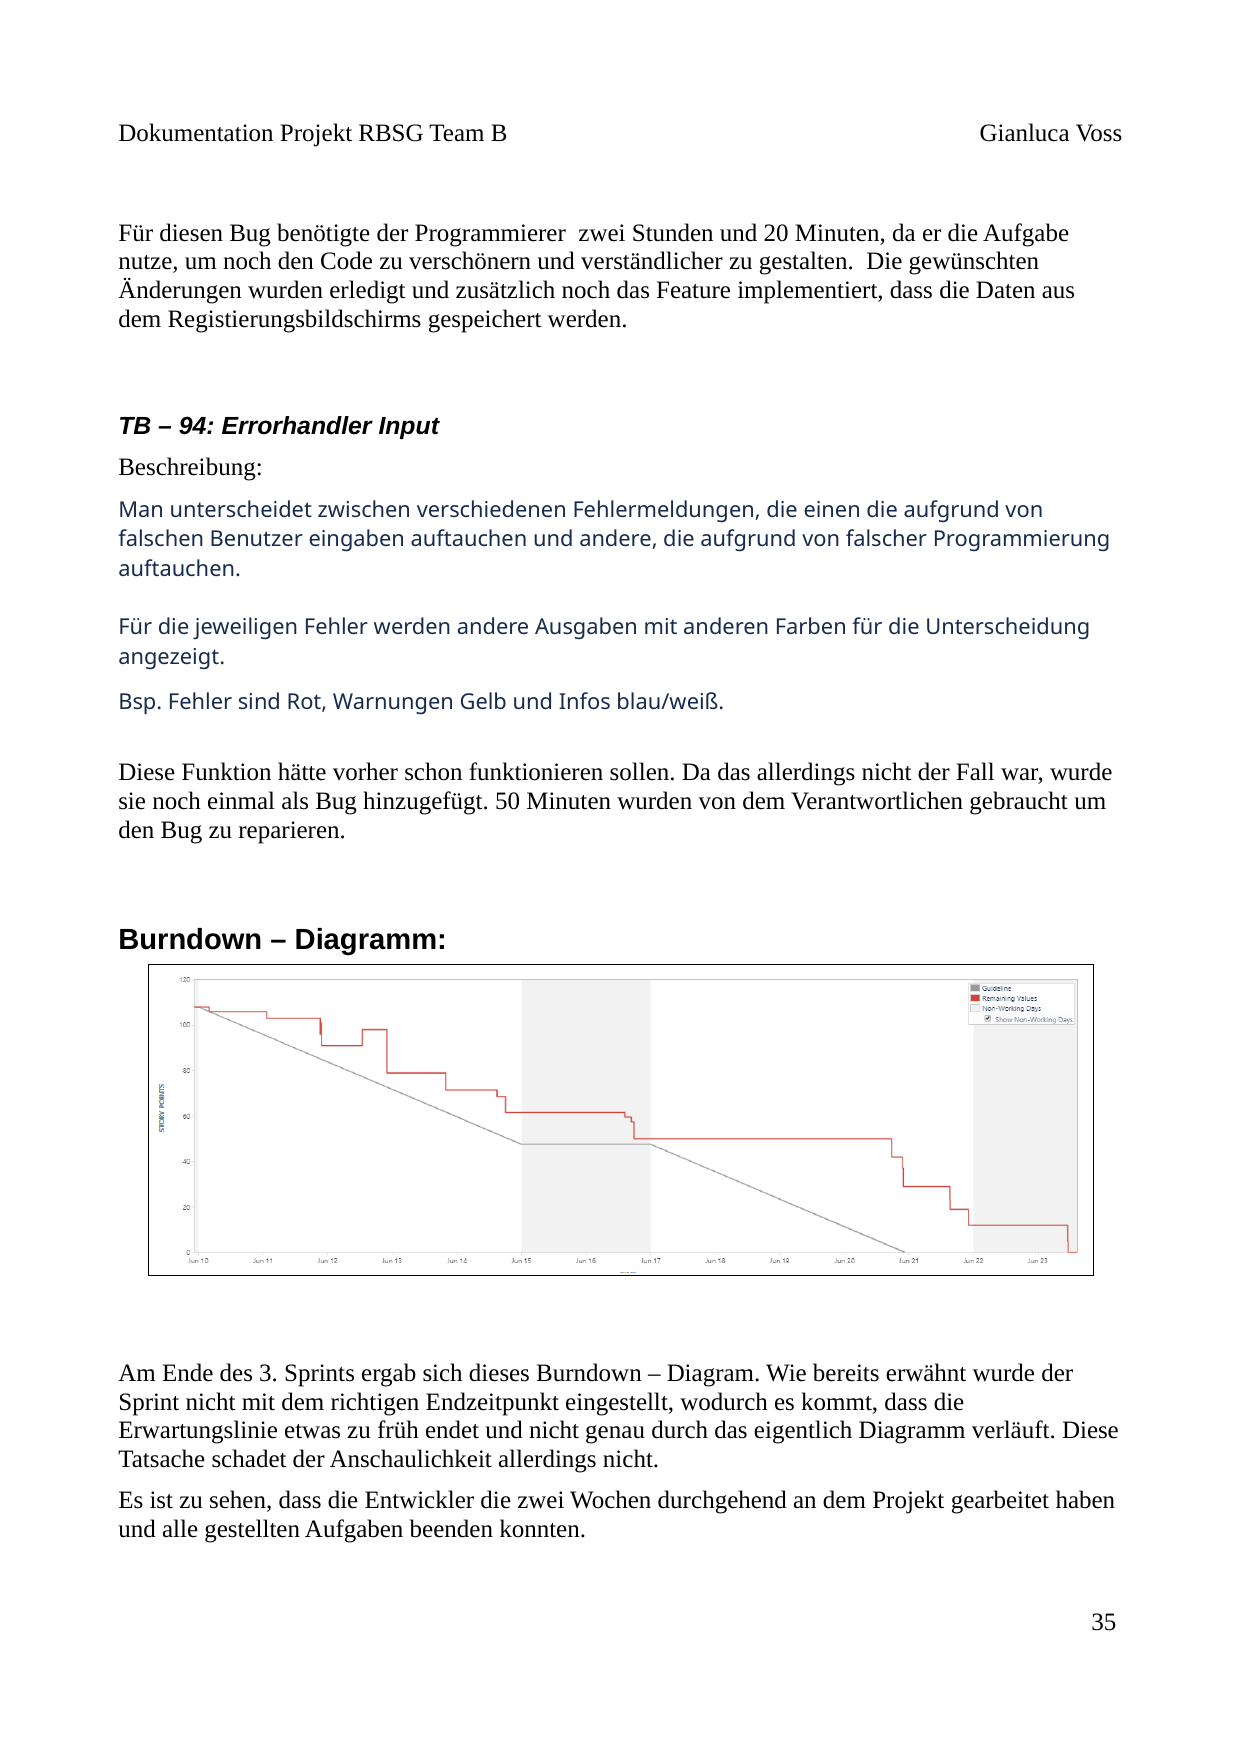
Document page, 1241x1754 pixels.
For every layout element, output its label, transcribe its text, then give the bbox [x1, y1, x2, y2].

text Man unterscheidet zwischen verschiedenen Fehlermeldungen, die einen die aufgrund von falschen Benutzer eingaben auftauchen und andere, die aufgrund von falscher Programmierung auftauchen. [118, 494, 1122, 583]
text Bsp. Fehler sind Rot, Warnungen Gelb und Infos blau/weiß. [118, 686, 1122, 716]
text Für diesen Bug benötigte der Programmierer zwei Stunden und 20 Minuten, da er die Aufgabe nutze, um noch den Code zu verschönern und verständlicher zu gestalten. Die gewünschten Änderungen wurden erledigt und zusätzlich noch das Feature implementiert, dass die Daten aus dem Registierungsbildschirms gespeichert werden. [118, 218, 1122, 333]
picture [150, 966, 1090, 1273]
subtitle TB – 94: Errorhandler Input [118, 411, 1122, 440]
text Für die jeweiligen Fehler werden andere Ausgaben mit anderen Farben für die Unterscheidung angezeigt. [118, 611, 1122, 671]
text Es ist zu sehen, dass die Entwickler die zwei Wochen durchgehend an dem Projekt gearbeitet haben und alle gestellten Aufgaben beenden konnten. [118, 1486, 1122, 1543]
text Am Ende des 3. Sprints ergab sich dieses Burndown – Diagram. Wie bereits erwähnt wurde der Sprint nicht mit dem richtigen Endzeitpunkt eingestellt, wodurch es kommt, dass die Erwartungslinie etwas zu früh endet und nicht genau durch das eigentlich Diagramm verläuft. Diese Tatsache schadet der Anschaulichkeit allerdings nicht. [118, 1358, 1122, 1473]
text Diese Funktion hätte vorher schon funktionieren sollen. Da das allerdings nicht der Fall war, wurde sie noch einmal als Bug hinzugefügt. 50 Minuten wurden von dem Verantwortlichen gebraucht um den Bug zu reparieren. [118, 757, 1122, 844]
subtitle Burndown – Diagramm: [118, 922, 1122, 956]
text Beschreibung: [118, 452, 1122, 481]
